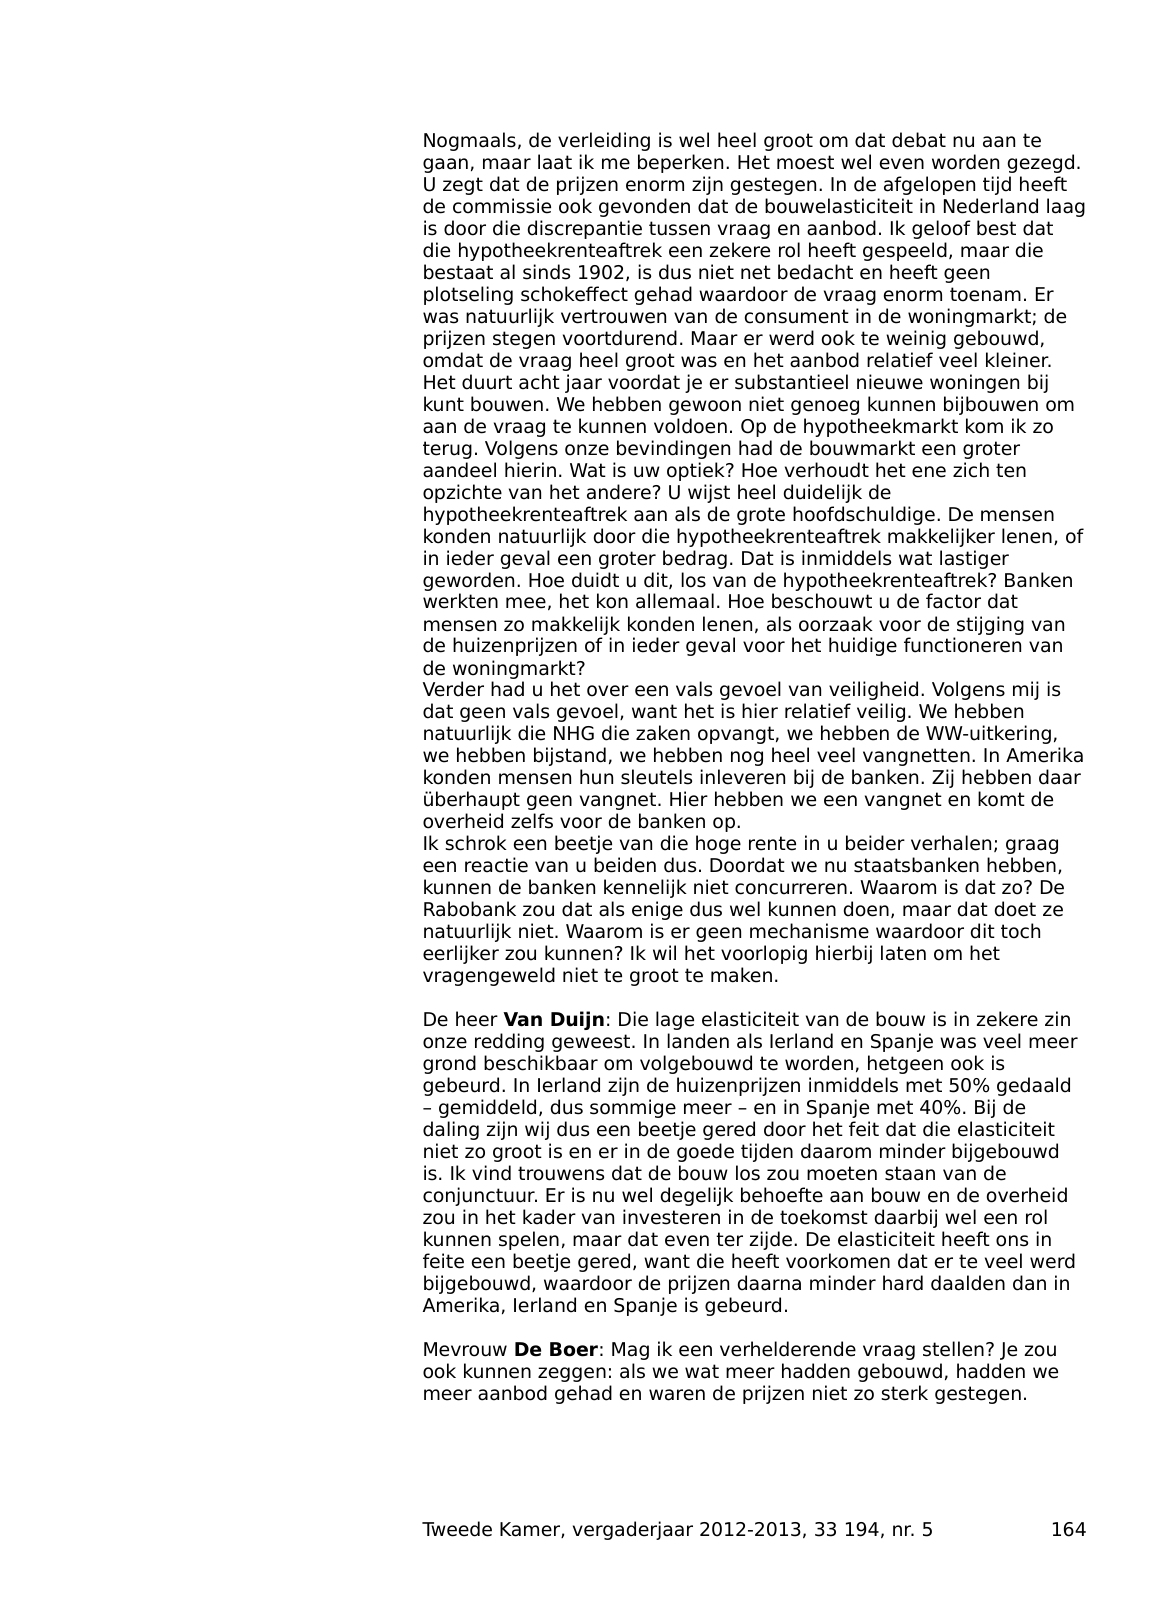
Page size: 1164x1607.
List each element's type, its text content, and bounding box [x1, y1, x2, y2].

text Mevrouw De Boer: Mag ik een verhelderende vraag stellen? Je zou ook kunnen zeggen: als we wat meer hadden gebouwd, hadden we meer aanbod gehad en waren de prijzen niet zo sterk gestegen. [422, 1339, 1087, 1405]
text Verder had u het over een vals gevoel van veiligheid. Volgens mij is dat geen vals gevoel, want het is hier relatief veilig. We hebben natuurlijk die NHG die zaken opvangt, we hebben de WW-uitkering, we hebben bijstand, we hebben nog heel veel vangnetten. In Amerika konden mensen hun sleutels inleveren bij de banken. Zij hebben daar überhaupt geen vangnet. Hier hebben we een vangnet en komt de overheid zelfs voor de banken op. [422, 679, 1087, 833]
text Ik schrok een beetje van die hoge rente in u beider verhalen; graag een reactie van u beiden dus. Doordat we nu staatsbanken hebben, kunnen de banken kennelijk niet concurreren. Waarom is dat zo? De Rabobank zou dat als enige dus wel kunnen doen, maar dat doet ze natuurlijk niet. Waarom is er geen mechanisme waardoor dit toch eerlijker zou kunnen? Ik wil het voorlopig hierbij laten om het vragengeweld niet te groot te maken. [422, 833, 1087, 987]
text Nogmaals, de verleiding is wel heel groot om dat debat nu aan te gaan, maar laat ik me beperken. Het moest wel even worden gezegd. U zegt dat de prijzen enorm zijn gestegen. In de afgelopen tijd heeft de commissie ook gevonden dat de bouwelasticiteit in Nederland laag is door die discrepantie tussen vraag en aanbod. Ik geloof best dat die hypotheekrenteaftrek een zekere rol heeft gespeeld, maar die bestaat al sinds 1902, is dus niet net bedacht en heeft geen plotseling schokeffect gehad waardoor de vraag enorm toenam. Er was natuurlijk vertrouwen van de consument in de woningmarkt; de prijzen stegen voortdurend. Maar er werd ook te weinig gebouwd, omdat de vraag heel groot was en het aanbod relatief veel kleiner. Het duurt acht jaar voordat je er substantieel nieuwe woningen bij kunt bouwen. We hebben gewoon niet genoeg kunnen bijbouwen om aan de vraag te kunnen voldoen. Op de hypotheekmarkt kom ik zo terug. Volgens onze bevindingen had de bouwmarkt een groter aandeel hierin. Wat is uw optiek? Hoe verhoudt het ene zich ten opzichte van het andere? U wijst heel duidelijk de hypotheekrenteaftrek aan als de grote hoofdschuldige. De mensen konden natuurlijk door die hypotheekrenteaftrek makkelijker lenen, of in ieder geval een groter bedrag. Dat is inmiddels wat lastiger geworden. Hoe duidt u dit, los van de hypotheekrenteaftrek? Banken werkten mee, het kon allemaal. Hoe beschouwt u de factor dat mensen zo makkelijk konden lenen, als oorzaak voor de stijging van de huizenprijzen of in ieder geval voor het huidige functioneren van de woningmarkt? [422, 130, 1087, 679]
text De heer Van Duijn: Die lage elasticiteit van de bouw is in zekere zin onze redding geweest. In landen als Ierland en Spanje was veel meer grond beschikbaar om volgebouwd te worden, hetgeen ook is gebeurd. In Ierland zijn de huizenprijzen inmiddels met 50% gedaald – gemiddeld, dus sommige meer – en in Spanje met 40%. Bij de daling zijn wij dus een beetje gered door het feit dat die elasticiteit niet zo groot is en er in de goede tijden daarom minder bijgebouwd is. Ik vind trouwens dat de bouw los zou moeten staan van de conjunctuur. Er is nu wel degelijk behoefte aan bouw en de overheid zou in het kader van investeren in de toekomst daarbij wel een rol kunnen spelen, maar dat even ter zijde. De elasticiteit heeft ons in feite een beetje gered, want die heeft voorkomen dat er te veel werd bijgebouwd, waardoor de prijzen daarna minder hard daalden dan in Amerika, Ierland en Spanje is gebeurd. [422, 1009, 1087, 1317]
